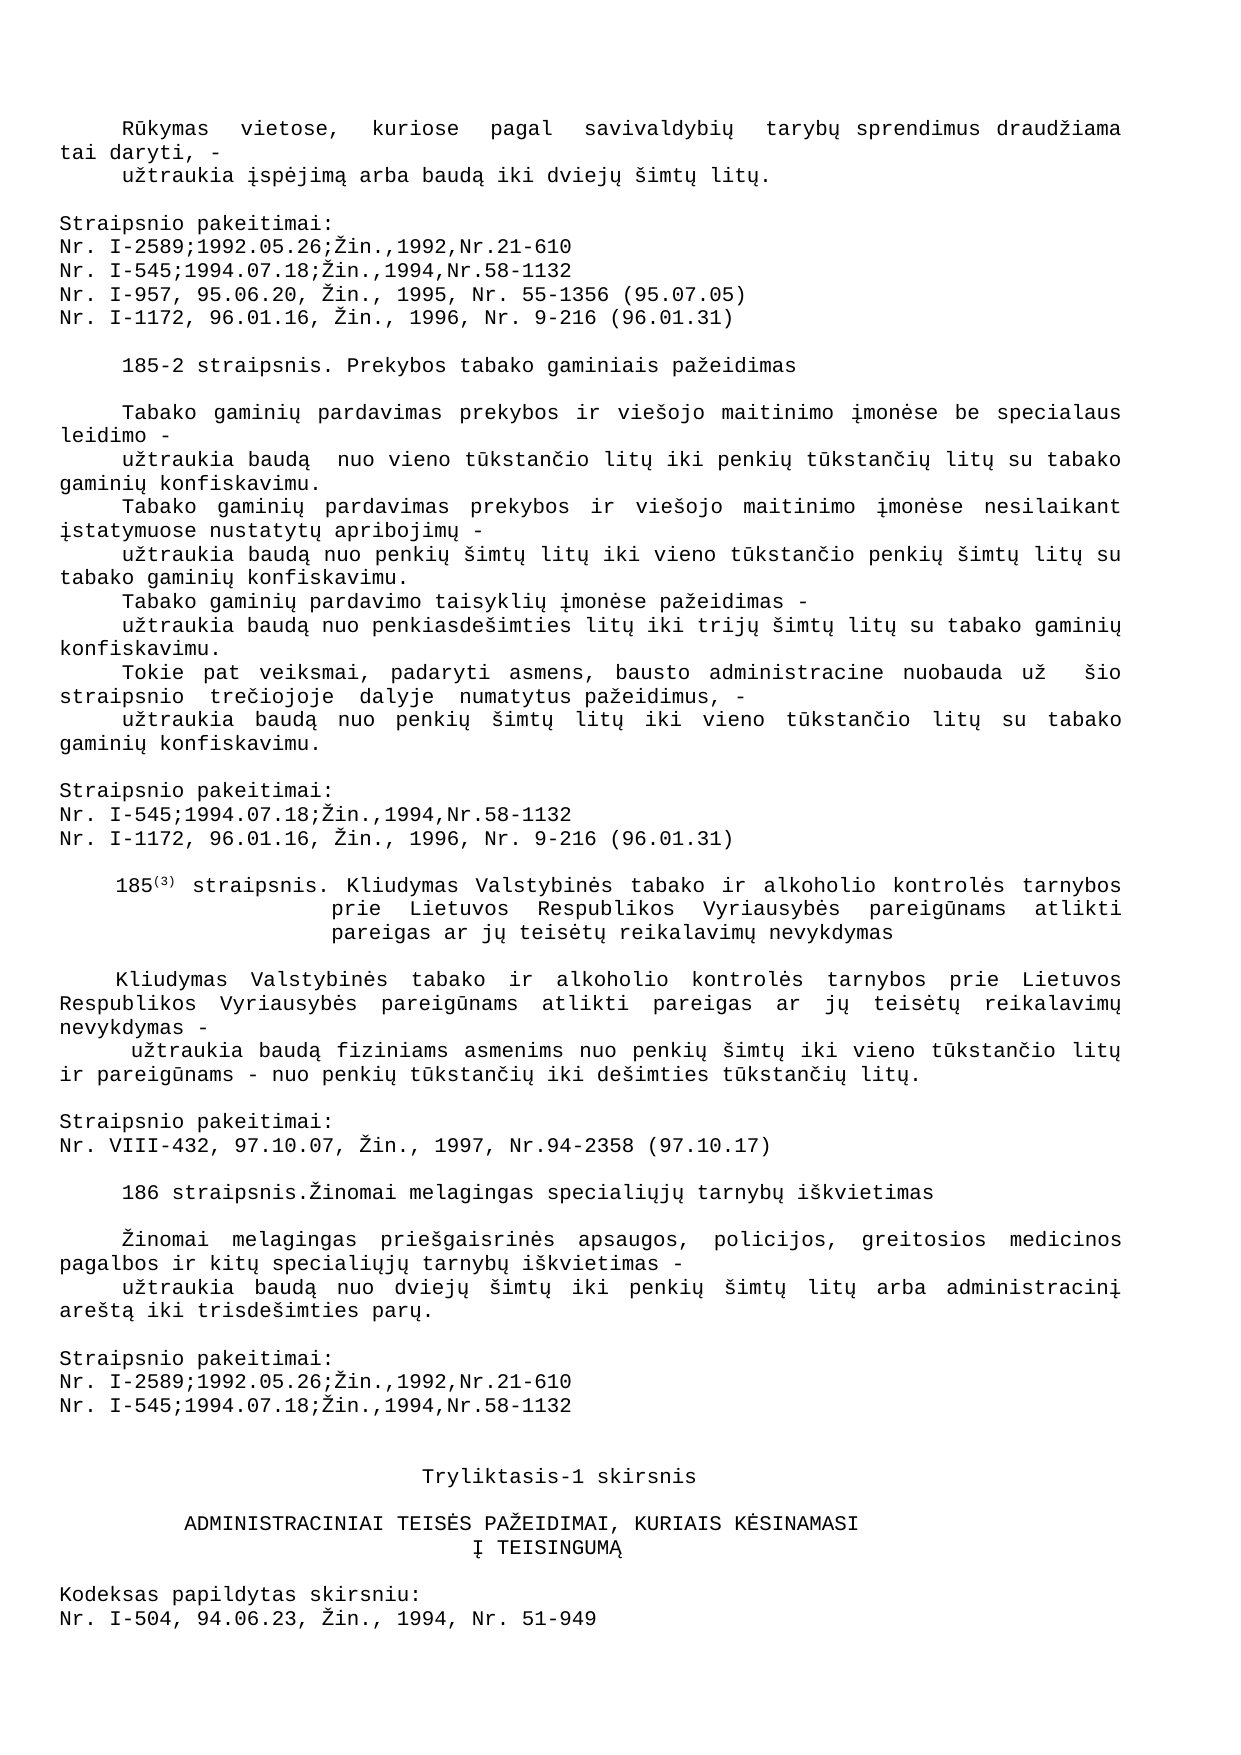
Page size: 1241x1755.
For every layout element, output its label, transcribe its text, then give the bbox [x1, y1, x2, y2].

text ADMINISTRACINIAI TEISĖS PAŽEIDIMAI, KURIAIS KĖSINAMASI [59, 1513, 1122, 1537]
text Nr. VIII-432, 97.10.07, Žin., 1997, Nr.94-2358 (97.10.17) [59, 1135, 1122, 1158]
text Rūkymas vietose, kuriose pagal savivaldybių tarybų sprendimus draudžiama tai daryti, - [59, 118, 1122, 165]
text Straipsnio pakeitimai: [59, 1111, 1122, 1135]
text 185(3) straipsnis. Kliudymas Valstybinės tabako ir alkoholio kontrolės tarnybos prie Lietuvos Respublikos Vyriausybės pareigūnams atlikti pareigas ar jų teisėtų reikalavimų nevykdymas [115, 875, 1122, 946]
text Nr. I-1172, 96.01.16, Žin., 1996, Nr. 9-216 (96.01.31) [59, 827, 1122, 851]
text Tabako gaminių pardavimo taisyklių įmonėse pažeidimas - [59, 591, 1122, 615]
text Nr. I-545;1994.07.18;Žin.,1994,Nr.58-1132 [59, 260, 1122, 284]
text Nr. I-545;1994.07.18;Žin.,1994,Nr.58-1132 [59, 804, 1122, 827]
text Į TEISINGUMĄ [59, 1537, 1122, 1561]
text 185-2 straipsnis. Prekybos tabako gaminiais pažeidimas [59, 354, 1122, 378]
text Nr. I-1172, 96.01.16, Žin., 1996, Nr. 9-216 (96.01.31) [59, 307, 1122, 331]
text užtraukia baudą fiziniams asmenims nuo penkių šimtų iki vieno tūkstančio litų ir pareigūnams - nuo penkių tūkstančių iki dešimties tūkstančių litų. [59, 1040, 1122, 1088]
text Tabako gaminių pardavimas prekybos ir viešojo maitinimo įmonėse nesilaikant įstatymuose nustatytų apribojimų - [59, 496, 1122, 544]
text Nr. I-504, 94.06.23, Žin., 1994, Nr. 51-949 [59, 1608, 1122, 1631]
text Nr. I-545;1994.07.18;Žin.,1994,Nr.58-1132 [59, 1395, 1122, 1419]
text Straipsnio pakeitimai: [59, 213, 1122, 236]
text užtraukia baudą nuo penkių šimtų litų iki vieno tūkstančio penkių šimtų litų su tabako gaminių konfiskavimu. [59, 544, 1122, 591]
text Kodeksas papildytas skirsniu: [59, 1584, 1122, 1608]
text Tabako gaminių pardavimas prekybos ir viešojo maitinimo įmonėse be specialaus leidimo - [59, 402, 1122, 449]
text Tryliktasis-1 skirsnis [59, 1466, 1122, 1489]
text 186 straipsnis.Žinomai melagingas specialiųjų tarnybų iškvietimas [59, 1182, 1122, 1206]
text Kliudymas Valstybinės tabako ir alkoholio kontrolės tarnybos prie Lietuvos Respublikos Vyriausybės pareigūnams atlikti pareigas ar jų teisėtų reikalavimų nevykdymas - [59, 969, 1122, 1040]
text Tokie pat veiksmai, padaryti asmens, bausto administracine nuobauda už šio straipsnio trečiojoje dalyje numatytus pažeidimus, - [59, 662, 1122, 709]
text Nr. I-2589;1992.05.26;Žin.,1992,Nr.21-610 [59, 1371, 1122, 1395]
text užtraukia baudą nuo vieno tūkstančio litų iki penkių tūkstančių litų su tabako gaminių konfiskavimu. [59, 449, 1122, 496]
text Straipsnio pakeitimai: [59, 780, 1122, 804]
text užtraukia baudą nuo penkiasdešimties litų iki trijų šimtų litų su tabako gaminių konfiskavimu. [59, 615, 1122, 662]
text Nr. I-957, 95.06.20, Žin., 1995, Nr. 55-1356 (95.07.05) [59, 284, 1122, 307]
text užtraukia įspėjimą arba baudą iki dviejų šimtų litų. [59, 165, 1122, 189]
text Nr. I-2589;1992.05.26;Žin.,1992,Nr.21-610 [59, 236, 1122, 260]
text užtraukia baudą nuo dviejų šimtų iki penkių šimtų litų arba administracinį areštą iki trisdešimties parų. [59, 1277, 1122, 1324]
text Žinomai melagingas priešgaisrinės apsaugos, policijos, greitosios medicinos pagalbos ir kitų specialiųjų tarnybų iškvietimas - [59, 1229, 1122, 1277]
text užtraukia baudą nuo penkių šimtų litų iki vieno tūkstančio litų su tabako gaminių konfiskavimu. [59, 709, 1122, 757]
text Straipsnio pakeitimai: [59, 1348, 1122, 1371]
